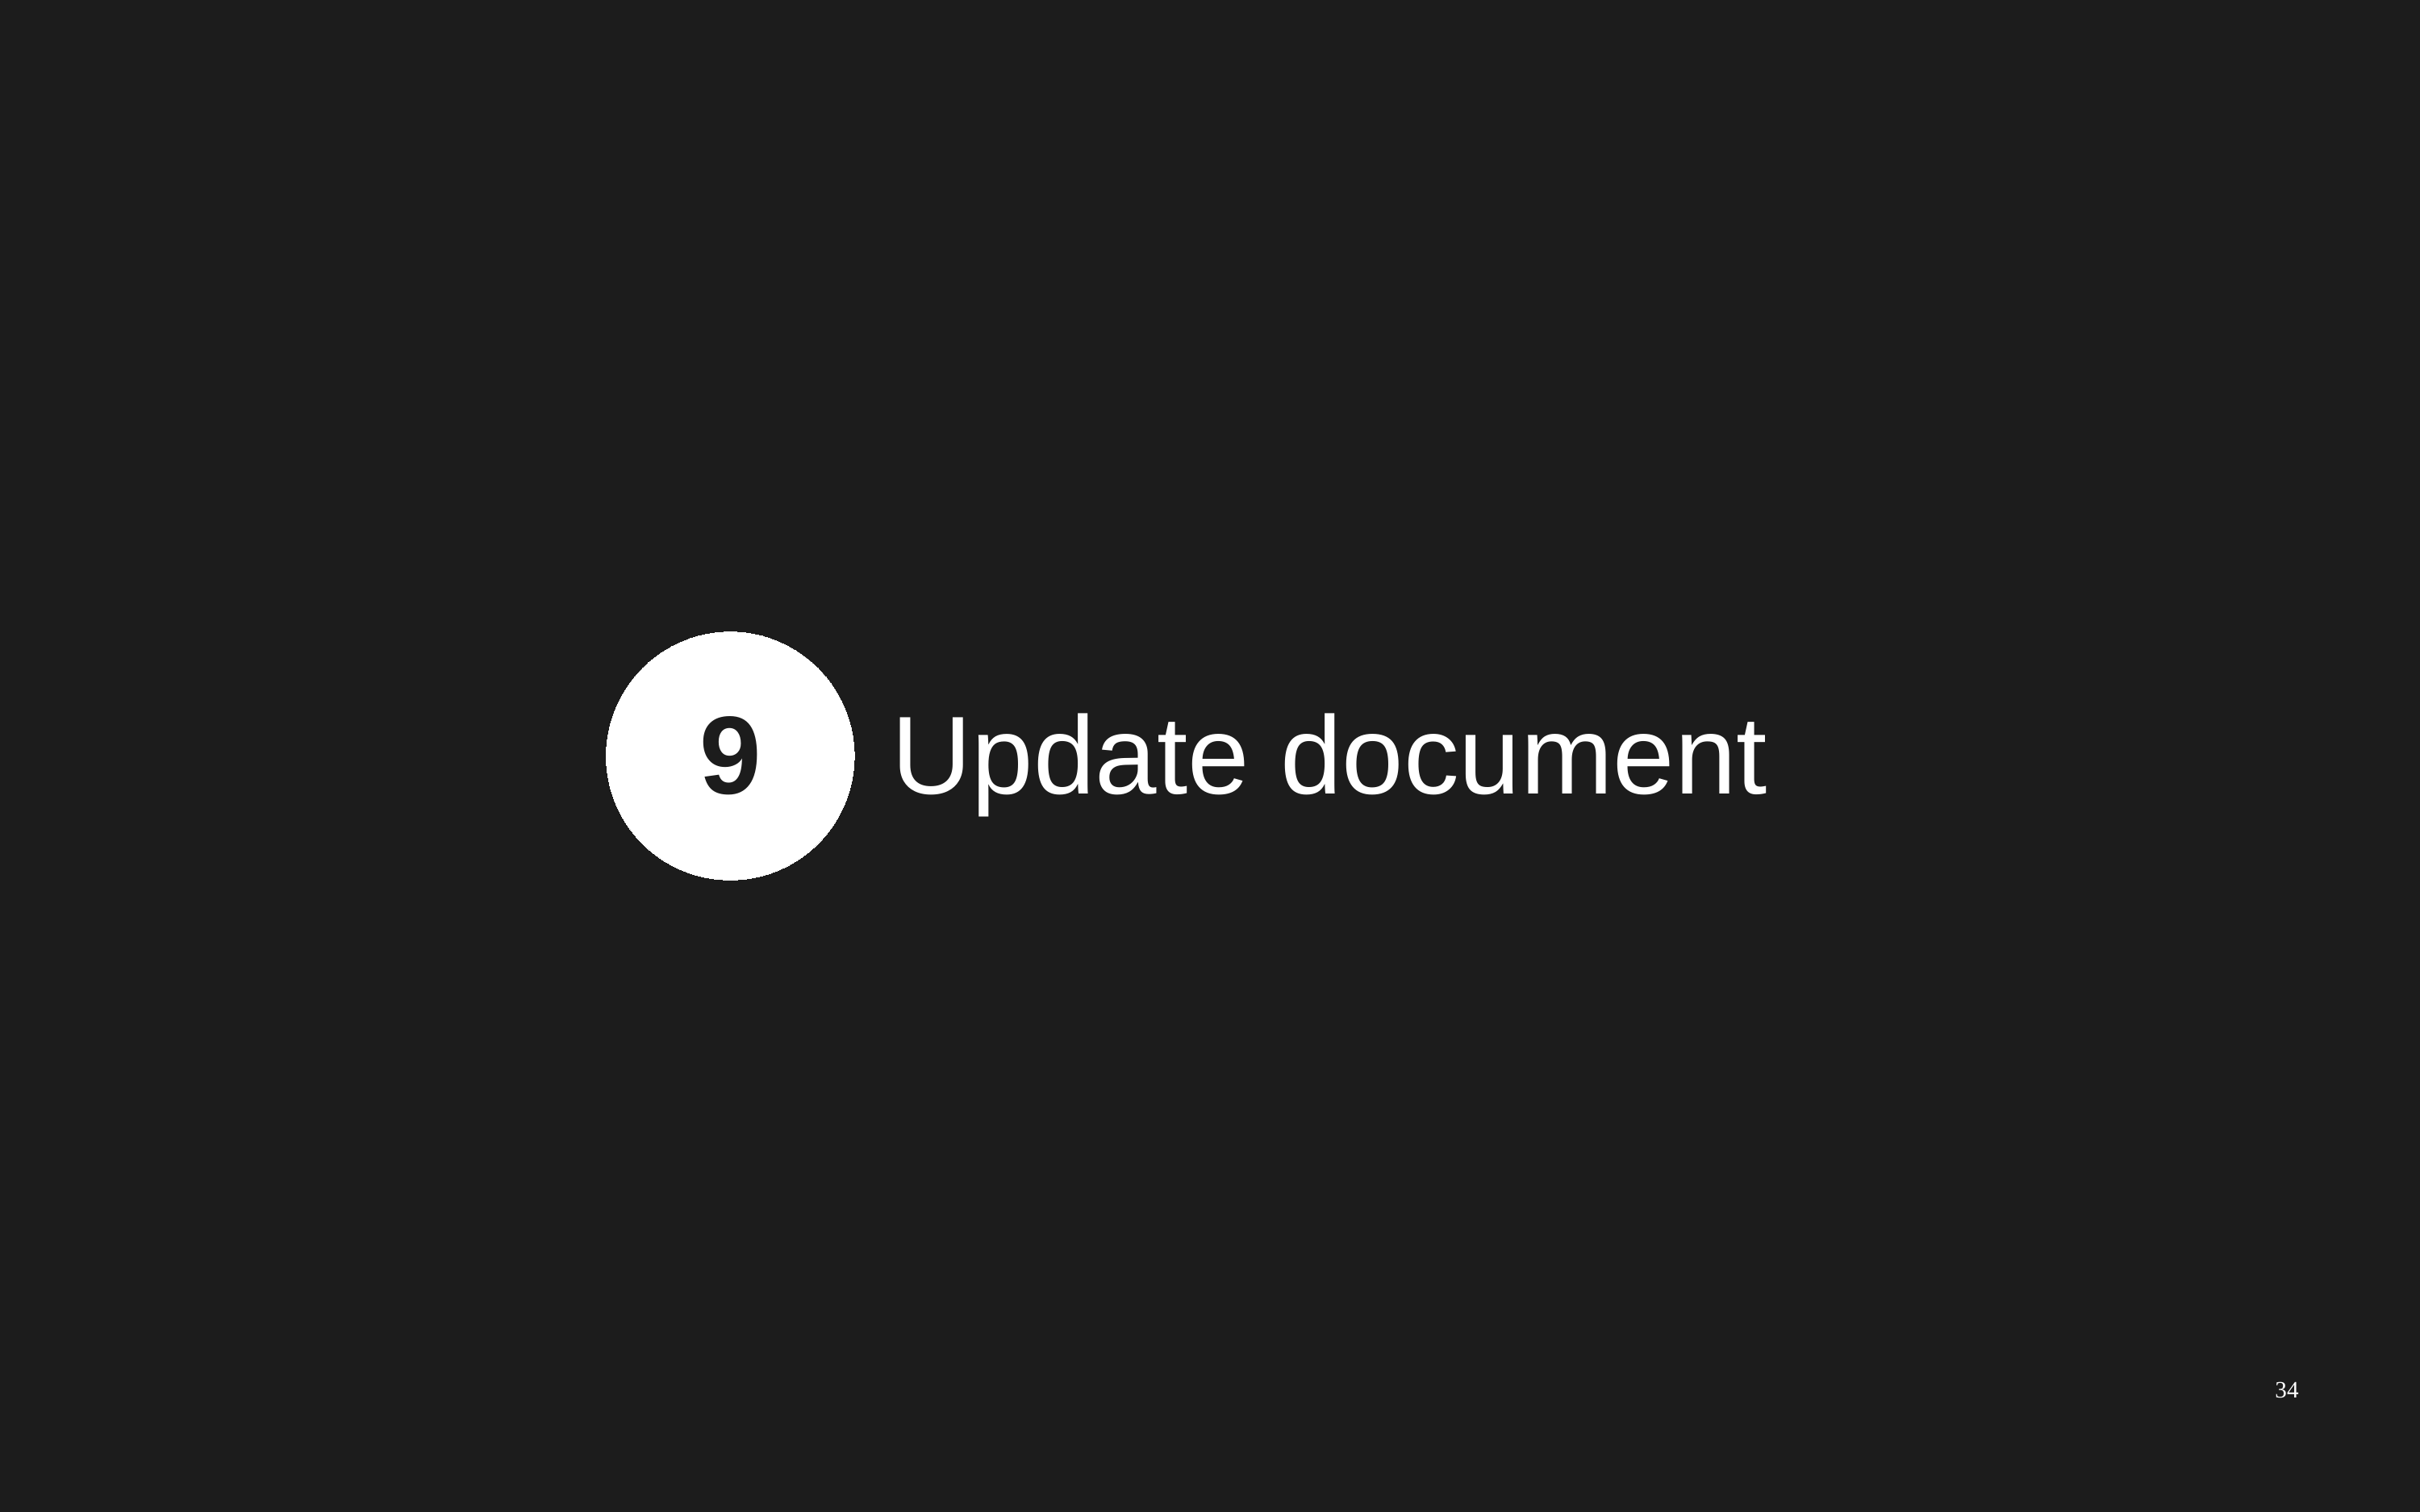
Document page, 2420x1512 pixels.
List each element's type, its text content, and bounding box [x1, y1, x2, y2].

text_box 9 [606, 631, 855, 881]
text_box Update document [880, 661, 1814, 851]
